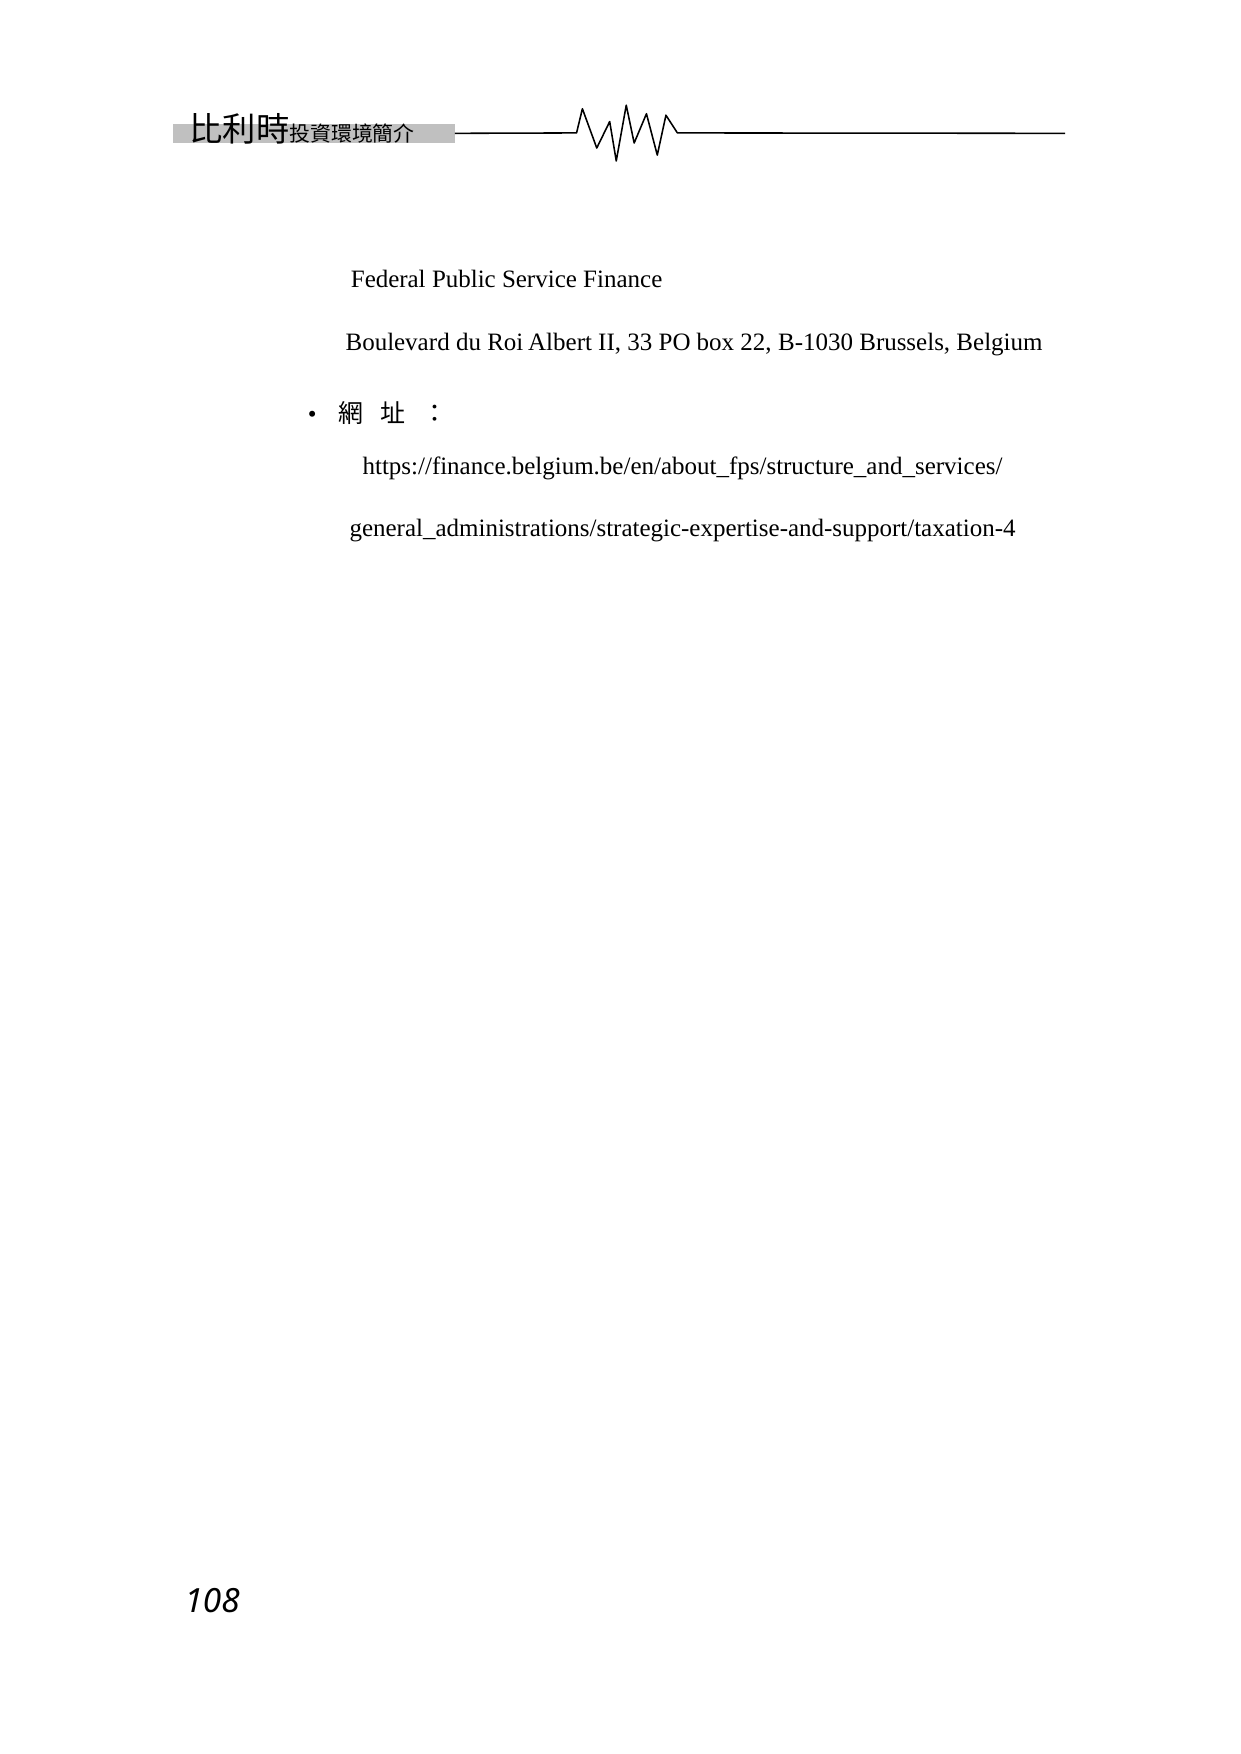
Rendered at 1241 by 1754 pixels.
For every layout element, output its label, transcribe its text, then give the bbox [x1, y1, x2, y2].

text Boulevard du Roi Albert II, 33 PO box 22, B-1030 Brussels, Belgium [281, 299, 1058, 361]
text • 網址：https://finance.belgium.be/en/about_fps/structure_and_services/general_administrations/strategic-expertise-and-support/taxation-4 [281, 361, 1058, 549]
text Federal Public Service Finance [281, 236, 1058, 299]
